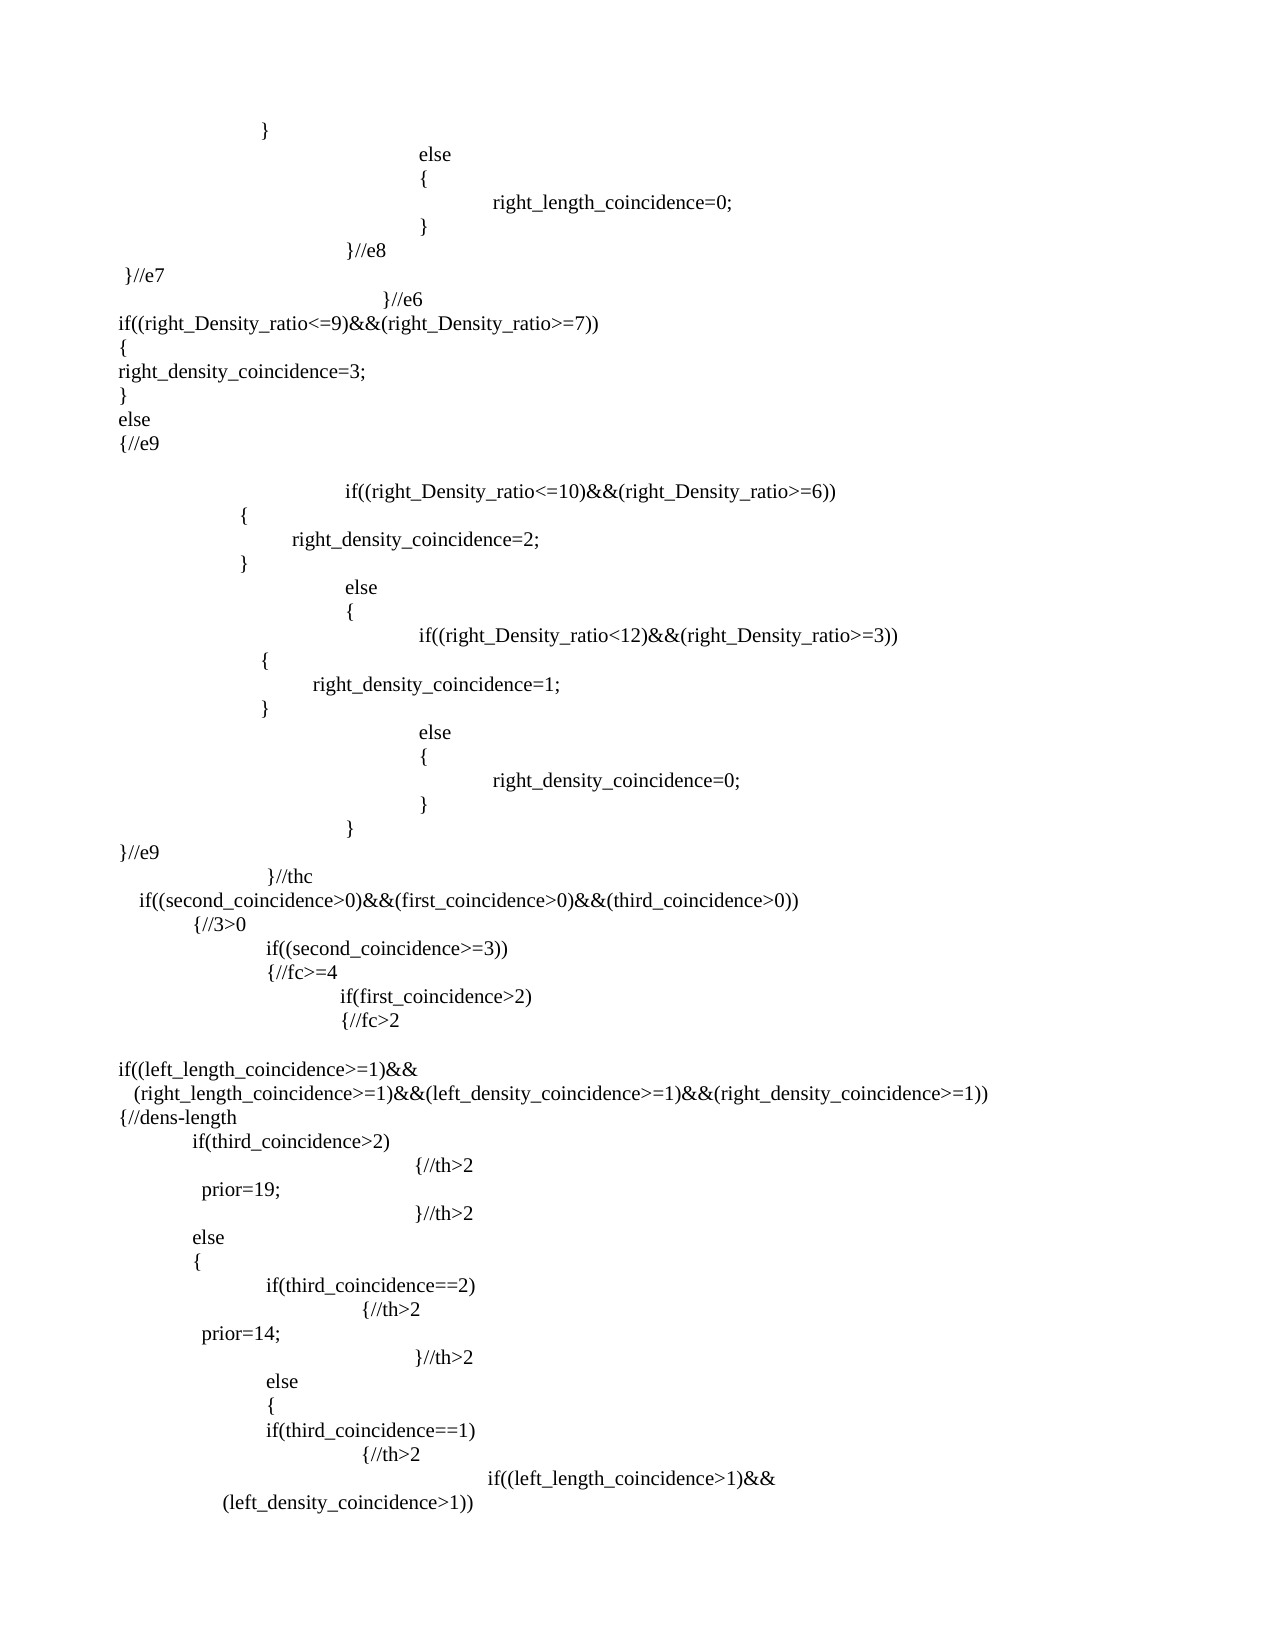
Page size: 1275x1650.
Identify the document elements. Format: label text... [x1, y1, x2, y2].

text { [118, 1393, 1157, 1417]
text else [118, 142, 1157, 166]
text prior=19; [118, 1177, 1157, 1201]
text right_length_coincidence=0; [118, 190, 1157, 214]
text }//e6 [118, 287, 1157, 311]
text {//th>2 [118, 1153, 1157, 1177]
text (left_density_coincidence>1)) [118, 1490, 1157, 1514]
text else [118, 407, 1157, 431]
text {//th>2 [118, 1297, 1157, 1321]
text } [118, 816, 1157, 840]
text { [118, 744, 1157, 768]
text if(third_coincidence>2) [118, 1129, 1157, 1153]
text if(third_coincidence==1) [118, 1417, 1157, 1442]
text if(first_coincidence>2) [118, 984, 1157, 1008]
text else [118, 720, 1157, 744]
text if((right_Density_ratio<12)&&(right_Density_ratio>=3)) [118, 623, 1157, 647]
text } [118, 214, 1157, 238]
text }//e9 [118, 840, 1157, 864]
text { [118, 166, 1157, 190]
text (right_length_coincidence>=1)&&(left_density_coincidence>=1)&&(right_density_coincidence>=1)) [118, 1081, 1157, 1105]
text {//fc>=4 [118, 960, 1157, 984]
text if((second_coincidence>0)&&(first_coincidence>0)&&(third_coincidence>0)) [118, 888, 1157, 912]
text right_density_coincidence=0; [118, 768, 1157, 792]
text } [118, 118, 1157, 142]
text if((right_Density_ratio<=10)&&(right_Density_ratio>=6)) [118, 479, 1157, 503]
text { [118, 1249, 1157, 1273]
text right_density_coincidence=1; [118, 672, 1157, 696]
text if((second_coincidence>=3)) [118, 936, 1157, 960]
text if(third_coincidence==2) [118, 1273, 1157, 1297]
text else [118, 1225, 1157, 1249]
text { [118, 599, 1157, 623]
text }//e8 [118, 238, 1157, 262]
text } [118, 551, 1157, 575]
text else [118, 575, 1157, 599]
text if((left_length_coincidence>=1)&& [118, 1057, 1157, 1081]
text } [118, 792, 1157, 816]
text {//th>2 [118, 1442, 1157, 1466]
text {//3>0 [118, 912, 1157, 936]
text { [118, 503, 1157, 527]
text {//dens-length [118, 1105, 1157, 1129]
text prior=14; [118, 1321, 1157, 1345]
text {//fc>2 [118, 1008, 1157, 1032]
text right_density_coincidence=3; [118, 359, 1157, 383]
text if((left_length_coincidence>1)&& [118, 1466, 1157, 1490]
text } [118, 696, 1157, 720]
text right_density_coincidence=2; [118, 527, 1157, 551]
text }//e7 [118, 262, 1157, 287]
text }//th>2 [118, 1201, 1157, 1225]
text }//thc [118, 864, 1157, 888]
text else [118, 1369, 1157, 1393]
text { [118, 335, 1157, 359]
text { [118, 647, 1157, 672]
text } [118, 383, 1157, 407]
text if((right_Density_ratio<=9)&&(right_Density_ratio>=7)) [118, 311, 1157, 335]
text {//e9 [118, 431, 1157, 455]
text }//th>2 [118, 1345, 1157, 1369]
